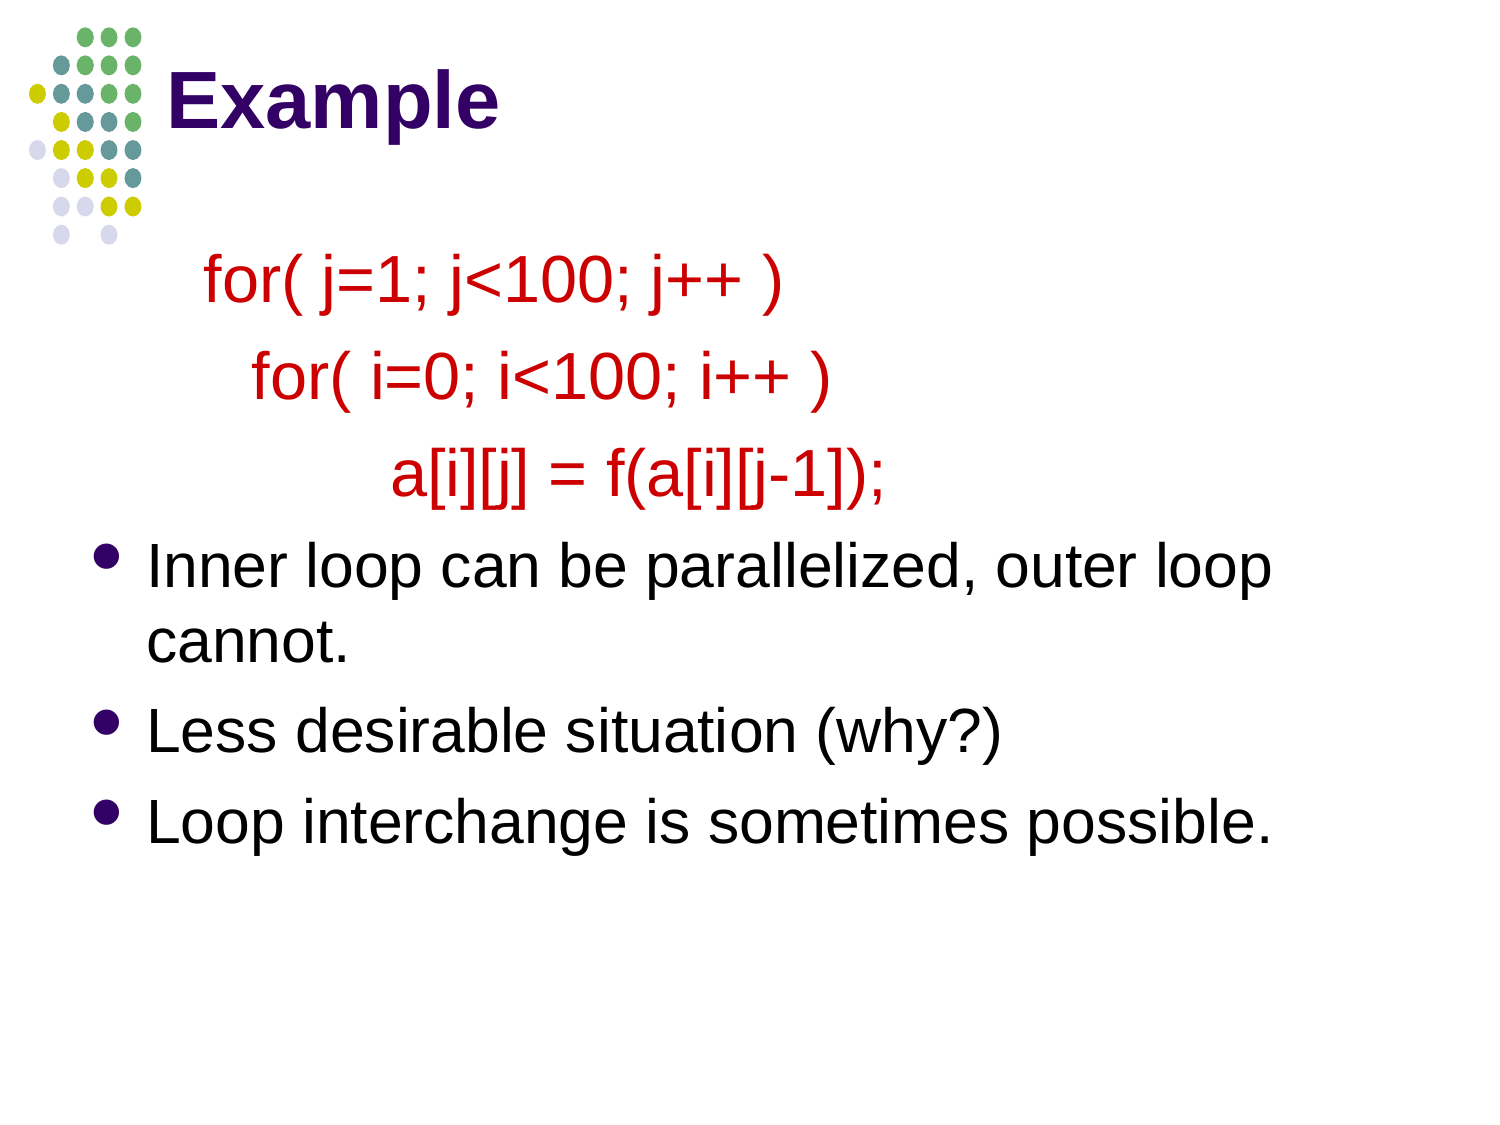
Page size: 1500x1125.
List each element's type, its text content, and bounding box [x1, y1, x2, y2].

title Example [151, 40, 1390, 176]
list for( j=1; j<100; j++ ) for( i=0; i<100; i++ ) a[i][j] = f(a[i][j-1]); Inner loop can be parallelized, outer loop cannot. Less desirable situation (why?) Loop interchange is sometimes possible. [75, 228, 1426, 1006]
